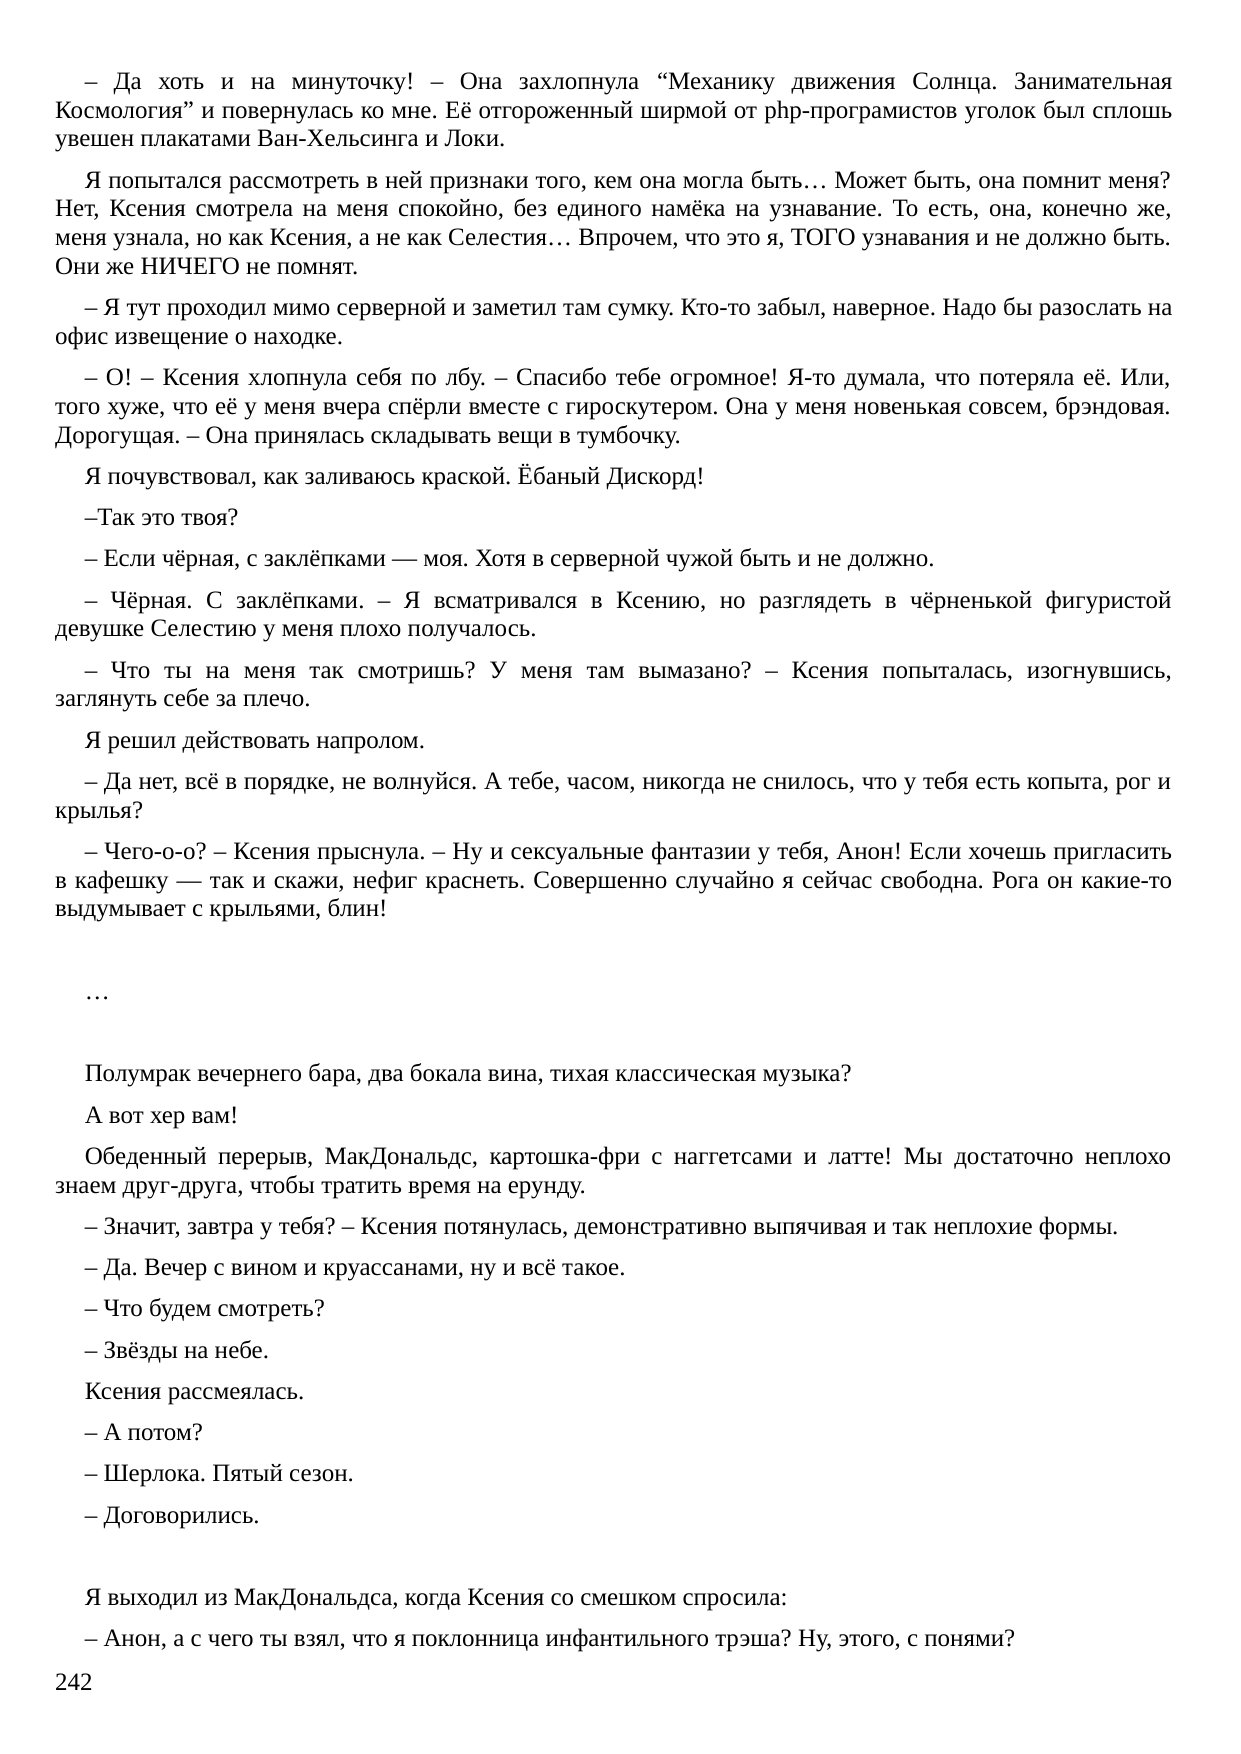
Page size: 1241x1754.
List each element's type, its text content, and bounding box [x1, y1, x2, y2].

text Я почувствовал, как заливаюсь краской. Ёбаный Дискорд! [55, 461, 1173, 490]
text Я попытался рассмотреть в ней признаки того, кем она могла быть… Может быть, она помнит меня? Нет, Ксения смотрела на меня спокойно, без единого намёка на узнавание. То есть, она, конечно же, меня узнала, но как Ксения, а не как Селестия… Впрочем, что это я, ТОГО узнавания и не должно быть. Они же НИЧЕГО не помнят. [55, 165, 1173, 280]
text – О! – Ксения хлопнула себя по лбу. – Спасибо тебе огромное! Я-то думала, что потеряла её. Или, того хуже, что её у меня вчера спёрли вместе с гироскутером. Она у меня новенькая совсем, брэндовая. Дорогущая. – Она принялась складывать вещи в тумбочку. [55, 362, 1173, 448]
text Полумрак вечернего бара, два бокала вина, тихая классическая музыка? [55, 1058, 1173, 1087]
text –Так это твоя? [55, 502, 1173, 531]
text – Да хоть и на минуточку! – Она захлопнула “Механику движения Солнца. Занимательная Космология” и повернулась ко мне. Её отгороженный ширмой от php-програмистов уголок был сплошь увешен плакатами Ван-Хельсинга и Локи. [55, 66, 1173, 152]
text Обеденный перерыв, МакДональдс, картошка-фри с наггетсами и латте! Мы достаточно неплохо знаем друг-друга, чтобы тратить время на ерунду. [55, 1141, 1173, 1198]
text А вот хер вам! [55, 1100, 1173, 1128]
text Я решил действовать напролом. [55, 725, 1173, 753]
text – Что ты на меня так смотришь? У меня там вымазано? – Ксения попыталась, изогнувшись, заглянуть себе за плечо. [55, 655, 1173, 712]
text – Да. Вечер с вином и круассанами, ну и всё такое. [55, 1252, 1173, 1281]
text Я выходил из МакДональдса, когда Ксения со смешком спросила: [55, 1582, 1173, 1611]
text – Я тут проходил мимо серверной и заметил там сумку. Кто-то забыл, наверное. Надо бы разослать на офис извещение о находке. [55, 292, 1173, 350]
text – Если чёрная, с заклёпками — моя. Хотя в серверной чужой быть и не должно. [55, 543, 1173, 572]
text … [55, 976, 1173, 1005]
text – Что будем смотреть? [55, 1293, 1173, 1322]
text – Да нет, всё в порядке, не волнуйся. А тебе, часом, никогда не снилось, что у тебя есть копыта, рог и крылья? [55, 766, 1173, 823]
text – Договорились. [55, 1500, 1173, 1528]
text – Значит, завтра у тебя? – Ксения потянулась, демонстративно выпячивая и так неплохие формы. [55, 1211, 1173, 1240]
text – Звёзды на небе. [55, 1335, 1173, 1363]
text – Чего-о-о? – Ксения прыснула. – Ну и сексуальные фантазии у тебя, Анон! Если хочешь пригласить в кафешку — так и скажи, нефиг краснеть. Совершенно случайно я сейчас свободна. Рога он какие-то выдумывает с крыльями, блин! [55, 836, 1173, 922]
text Ксения рассмеялась. [55, 1376, 1173, 1405]
text – Чёрная. С заклёпками. – Я всматривался в Ксению, но разглядеть в чёрненькой фигуристой девушке Селестию у меня плохо получалось. [55, 585, 1173, 642]
text – Шерлока. Пятый сезон. [55, 1458, 1173, 1487]
text – А потом? [55, 1417, 1173, 1446]
text – Анон, а с чего ты взял, что я поклонница инфантильного трэша? Ну, этого, с понями? [55, 1623, 1173, 1652]
